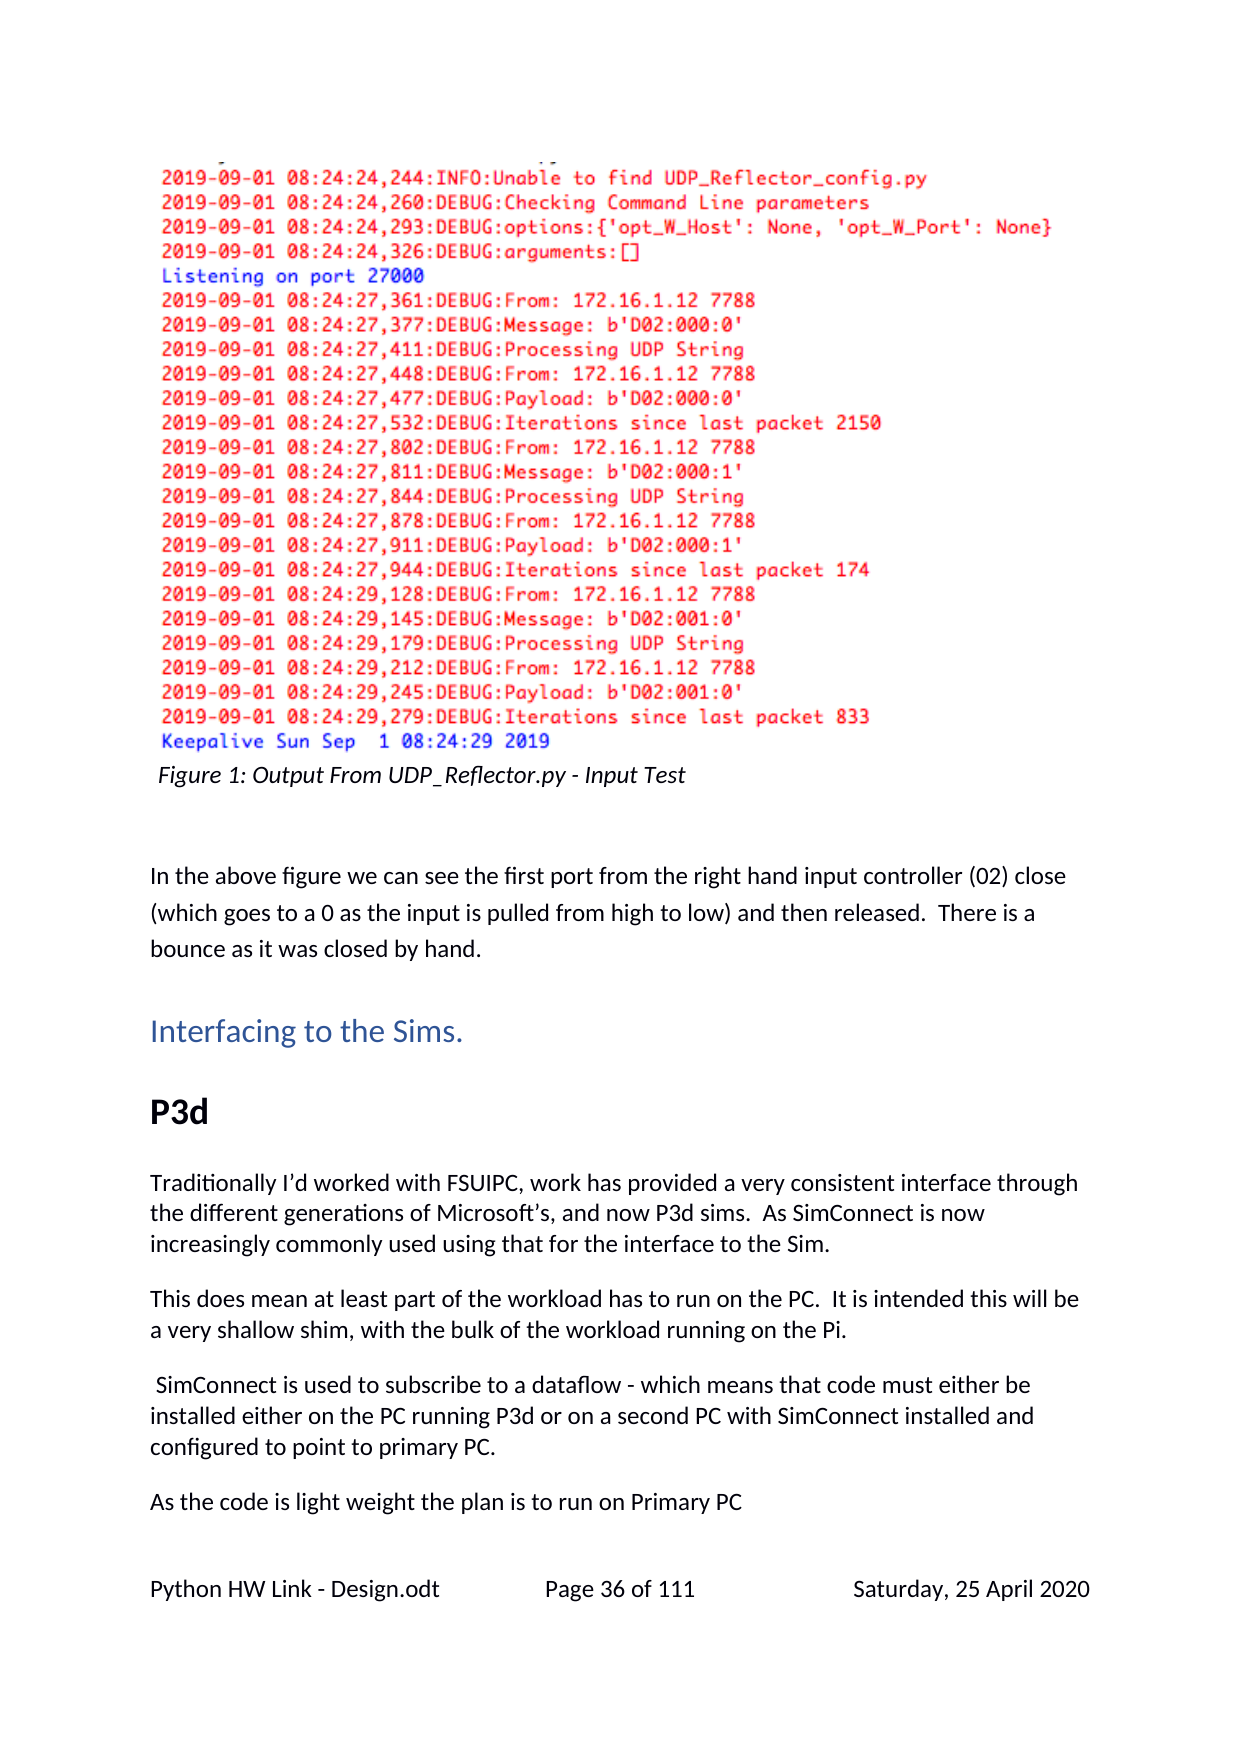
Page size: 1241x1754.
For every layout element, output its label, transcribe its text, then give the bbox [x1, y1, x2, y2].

text As the code is light weight the plan is to run on Primary PC [150, 1486, 1090, 1517]
subtitle P3d [150, 1088, 1090, 1134]
text Figure 1: Output From UDP_Reflector.py - Input Test [158, 753, 1082, 789]
subtitle Interfacing to the Sims. [150, 1010, 1090, 1050]
text SimConnect is used to subscribe to a dataflow - which means that code must either be installed either on the PC running P3d or on a second PC with SimConnect installed and configured to point to primary PC. [150, 1370, 1090, 1461]
text This does mean at least part of the workload has to run on the PC. It is intended this will be a very shallow shim, with the bulk of the workload running on the Pi. [150, 1284, 1090, 1345]
picture [157, 162, 1083, 753]
text Traditionally I’d worked with FSUIPC, work has provided a very consistent interface through the different generations of Microsoft’s, and now P3d sims. As SimConnect is now increasingly commonly used using that for the interface to the Sim. [150, 1167, 1090, 1259]
text In the above figure we can see the first port from the right hand input controller (02) close (which goes to a 0 as the input is pulled from high to low) and then released. There is a bounce as it was closed by hand. [150, 860, 1090, 964]
